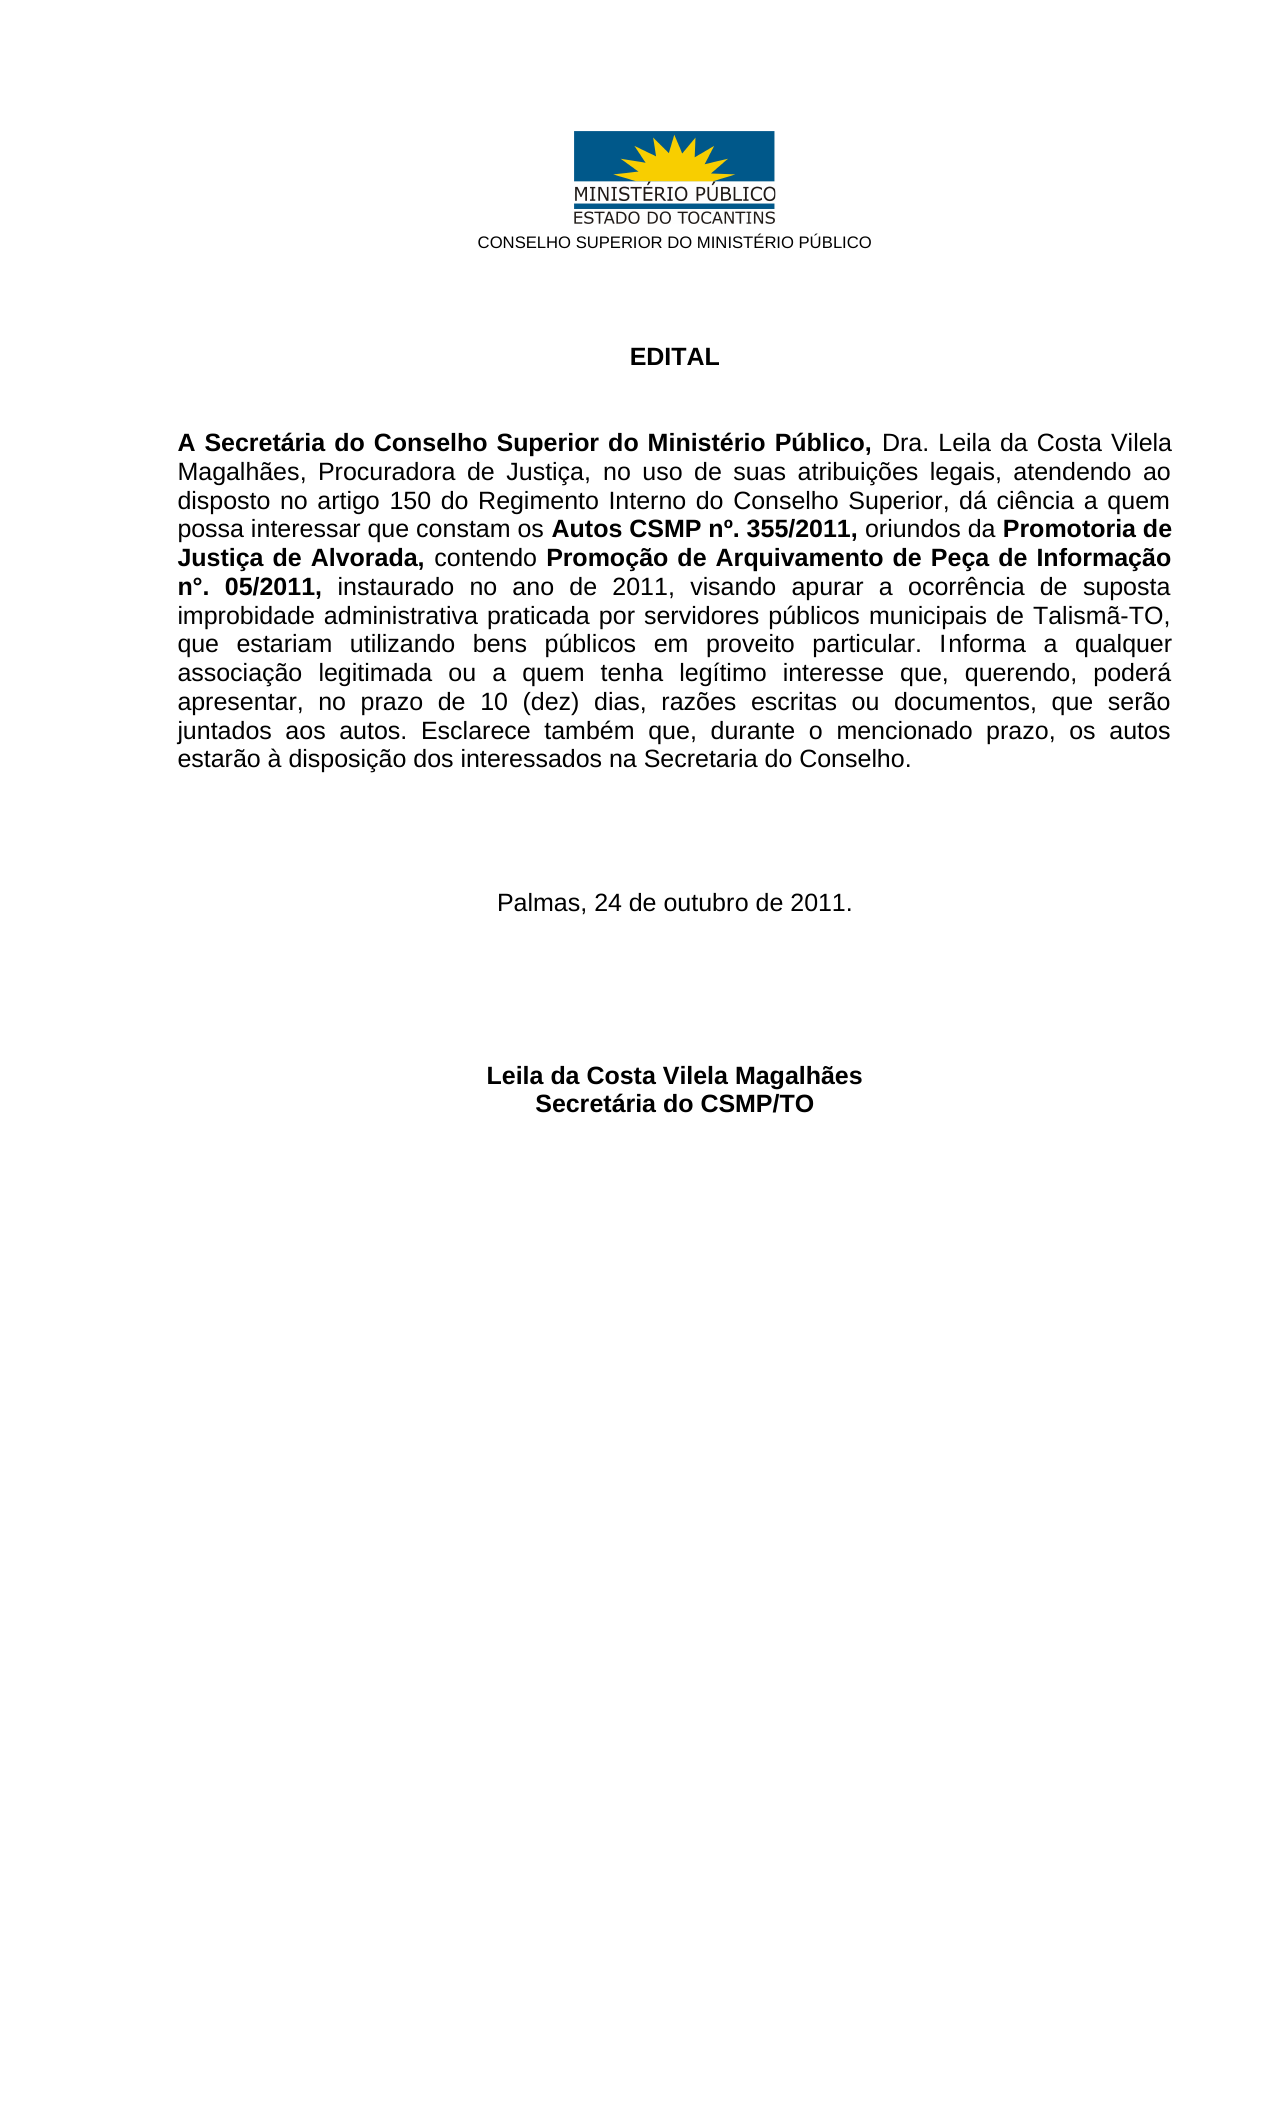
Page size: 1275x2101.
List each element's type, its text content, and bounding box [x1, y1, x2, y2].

text Secretária do CSMP/TO [177, 1089, 1172, 1118]
text Leila da Costa Vilela Magalhães [177, 1061, 1172, 1089]
text Palmas, 24 de outubro de 2011. [177, 888, 1172, 917]
picture [574, 131, 776, 224]
text EDITAL [177, 342, 1172, 371]
text A Secretária do Conselho Superior do Ministério Público, Dra. Leila da Costa Vilela Magalhães, Procuradora de Justiça, no uso de suas atribuições legais, atendendo ao disposto no artigo 150 do Regimento Interno do Conselho Superior, dá ciência a quem possa interessar que constam os Autos CSMP nº. 355/2011, oriundos da Promotoria de Justiça de Alvorada, contendo Promoção de Arquivamento de Peça de Informação n°. 05/2011, instaurado no ano de 2011, visando apurar a ocorrência de suposta improbidade administrativa praticada por servidores públicos municipais de Talismã-TO, que estariam utilizando bens públicos em proveito particular. Informa a qualquer associação legitimada ou a quem tenha legítimo interesse que, querendo, poderá apresentar, no prazo de 10 (dez) dias, razões escritas ou documentos, que serão juntados aos autos. Esclarece também que, durante o mencionado prazo, os autos estarão à disposição dos interessados na Secretaria do Conselho. [177, 428, 1172, 773]
